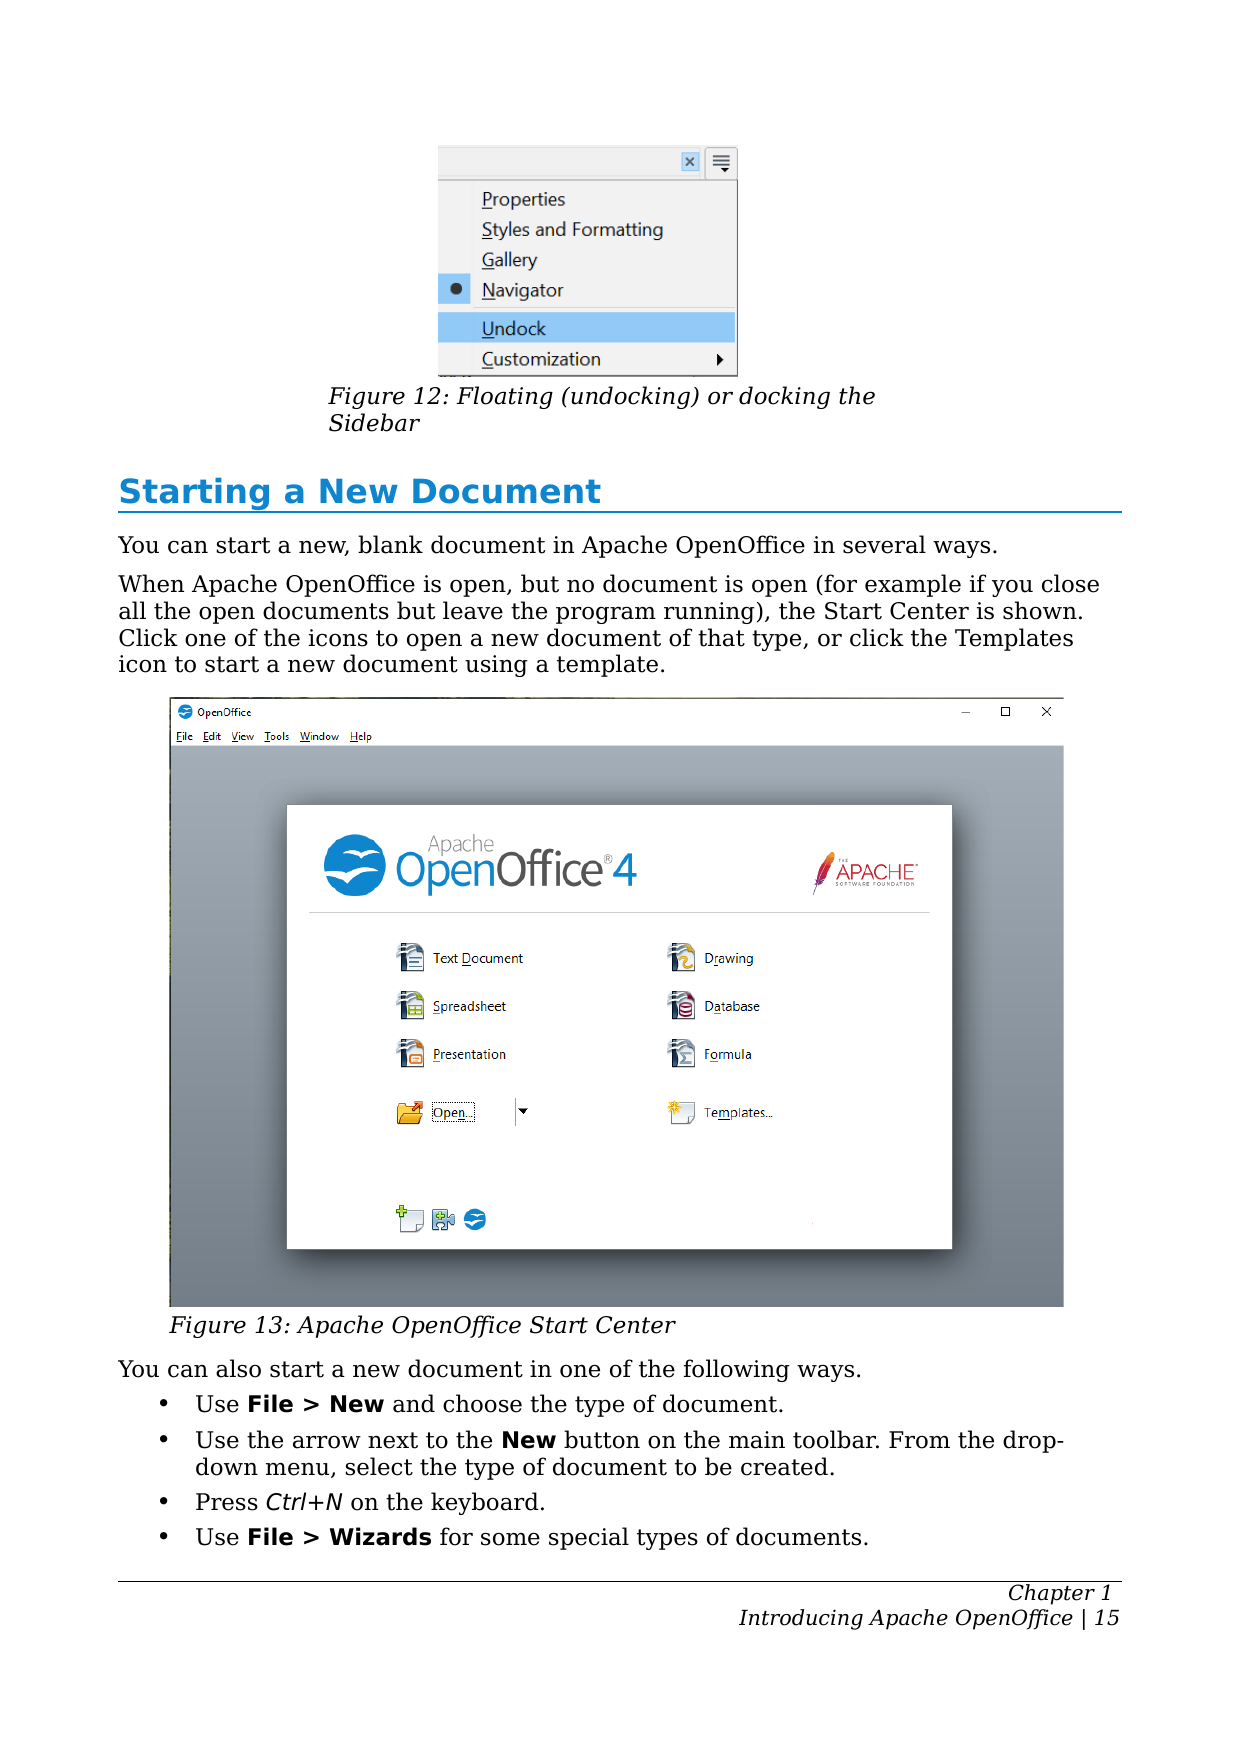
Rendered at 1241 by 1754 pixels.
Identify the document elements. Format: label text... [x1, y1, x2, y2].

list Press Ctrl+N on the keyboard. [156, 1487, 1122, 1516]
text When Apache OpenOffice is open, but no document is open (for example if you close all the open documents but leave the program running), the Start Center is shown. Click one of the icons to open a new document of that type, or click the Templates icon to start a new document using a template. [118, 572, 1122, 678]
list You can also start a new document in one of the following ways. [118, 1356, 1122, 1383]
list Use File > Wizards for some special types of documents. [156, 1522, 1122, 1552]
picture [169, 697, 1064, 1307]
text Figure 12: Floating (undocking) or docking the Sidebar [328, 383, 912, 436]
list Use File > New and choose the type of document. [156, 1389, 1122, 1419]
picture [438, 145, 738, 377]
text You can start a new, blank document in Apache OpenOffice in several ways. [118, 532, 1122, 559]
list Use the arrow next to the New button on the main toolbar. From the drop-down menu, select the type of document to be created. [156, 1425, 1122, 1481]
subtitle Starting a New Document [118, 473, 1122, 511]
text Figure 13: Apache OpenOffice Start Center [169, 1307, 1063, 1339]
